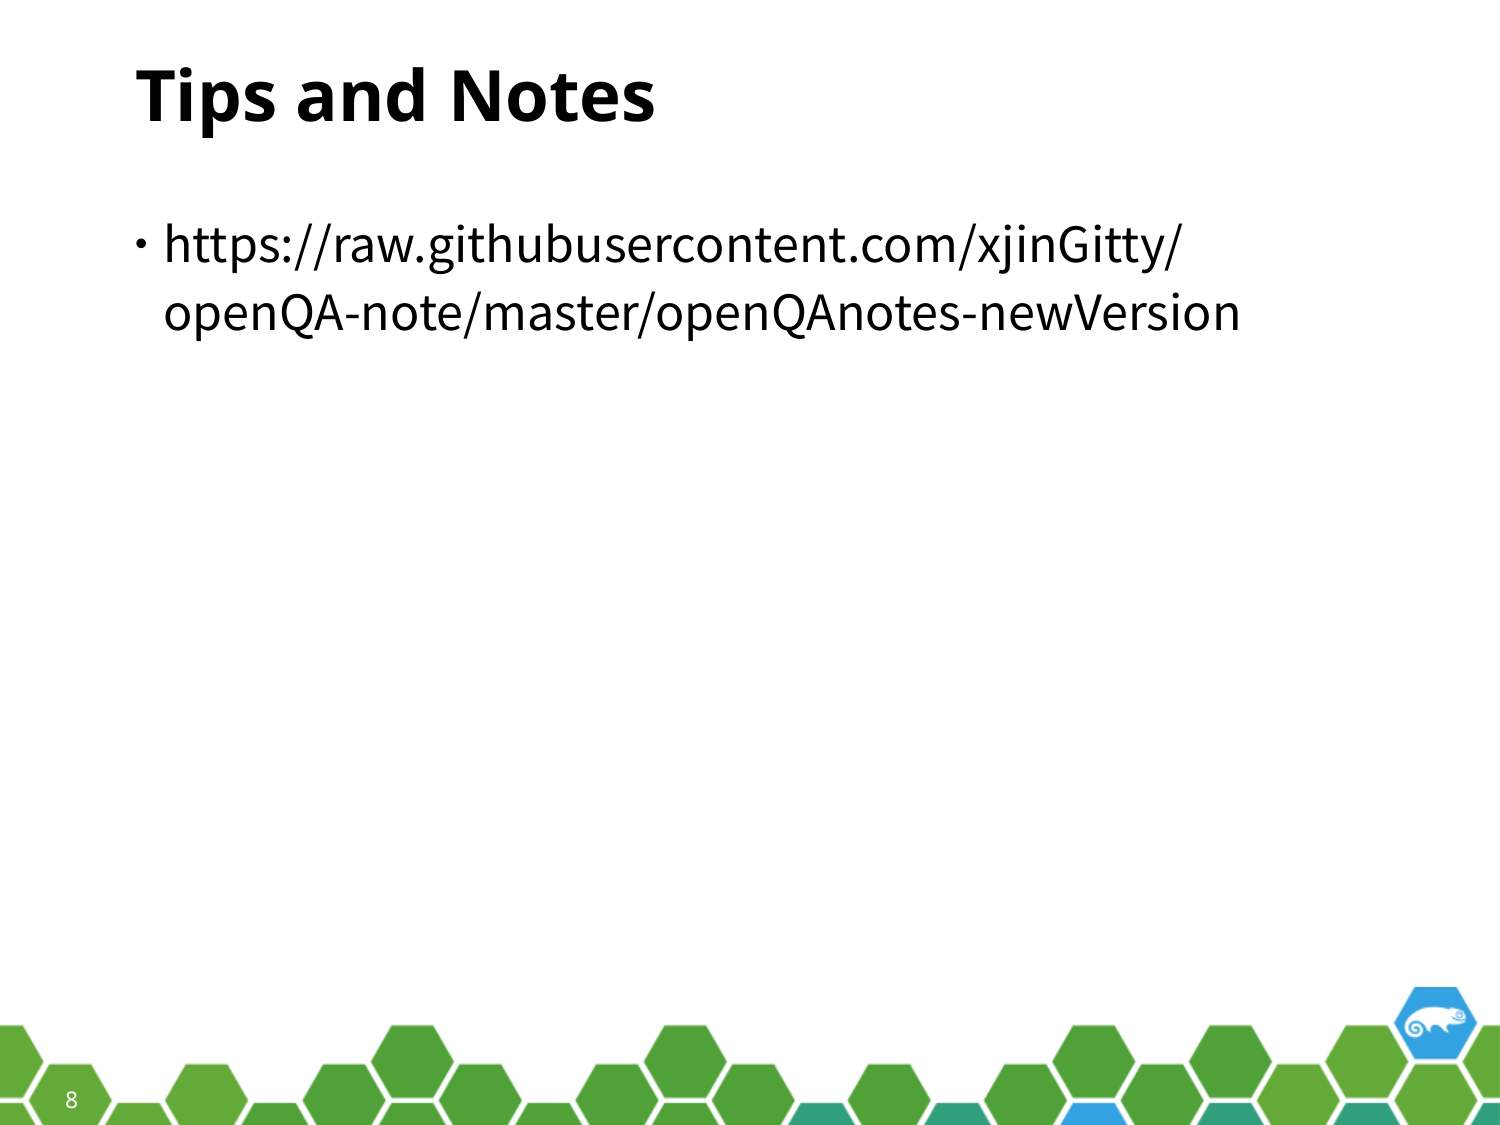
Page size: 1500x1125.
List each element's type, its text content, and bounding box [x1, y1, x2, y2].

list https://raw.githubusercontent.com/xjinGitty/openQA-note/master/openQAnotes-newVersion [135, 208, 1372, 997]
picture [0, 987, 1500, 1125]
title Tips and Notes [135, 12, 1372, 175]
